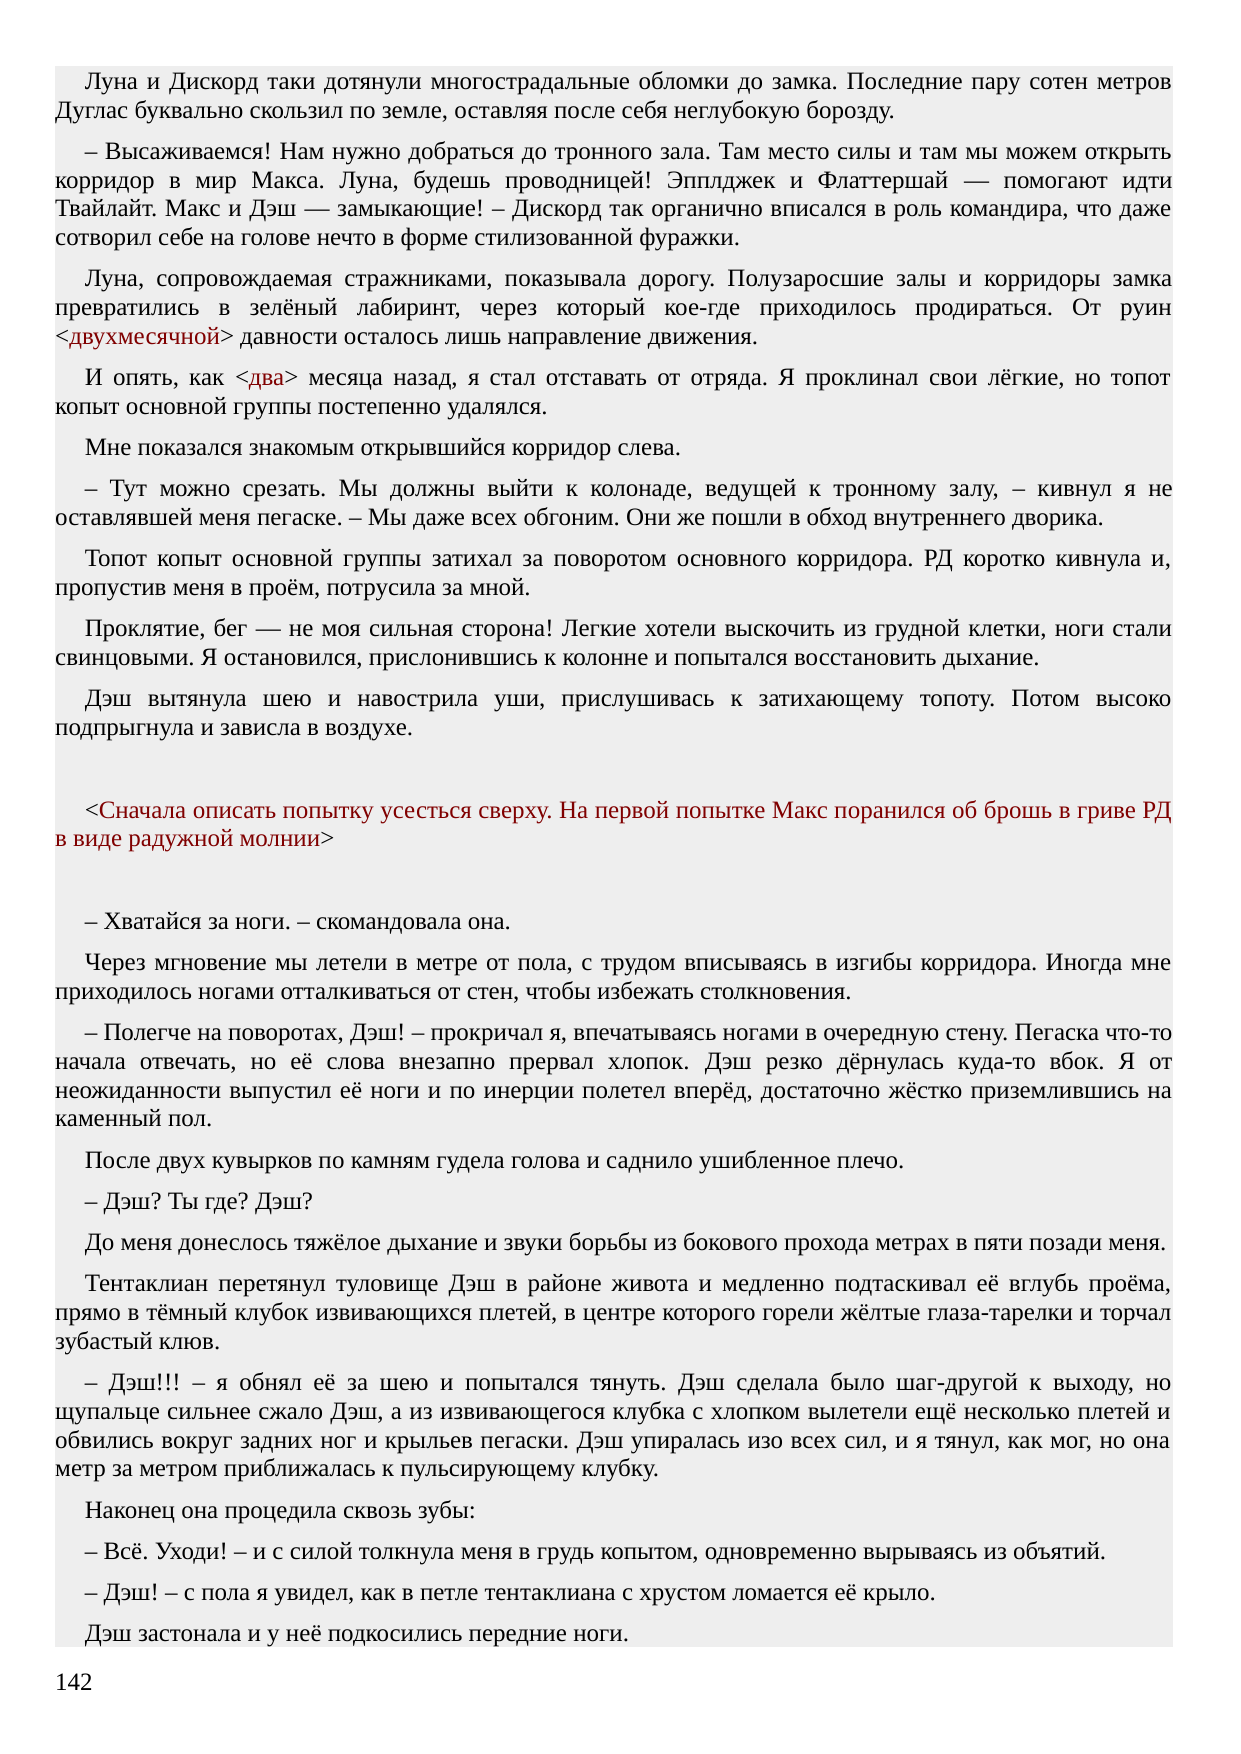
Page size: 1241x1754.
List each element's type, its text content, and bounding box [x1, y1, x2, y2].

text – Дэш!!! – я обнял её за шею и попытался тянуть. Дэш сделала было шаг-другой к выходу, но щупальце сильнее сжало Дэш, а из извивающегося клубка с хлопком вылетели ещё несколько плетей и обвились вокруг задних ног и крыльев пегаски. Дэш упиралась изо всех сил, и я тянул, как мог, но она метр за метром приближалась к пульсирующему клубку. [55, 1367, 1173, 1482]
text Тентаклиан перетянул туловище Дэш в районе живота и медленно подтаскивал её вглубь проёма, прямо в тёмный клубок извивающихся плетей, в центре которого горели жёлтые глаза-тарелки и торчал зубастый клюв. [55, 1268, 1173, 1355]
text <Cначала описать попытку усесться сверху. На первой попытке Макс поранился об брошь в гриве РД в виде радужной молнии> [55, 795, 1173, 852]
text Мне показался знакомым открывшийся корридор слева. [55, 432, 1173, 461]
text Через мгновение мы летели в метре от пола, с трудом вписываясь в изгибы корридора. Иногда мне приходилось ногами отталкиваться от стен, чтобы избежать столкновения. [55, 947, 1173, 1005]
text Топот копыт основной группы затихал за поворотом основного корридора. РД коротко кивнула и, пропустив меня в проём, потрусила за мной. [55, 543, 1173, 601]
text – Тут можно срезать. Мы должны выйти к колонаде, ведущей к тронному залу, – кивнул я не оставлявшей меня пегаске. – Мы даже всех обгоним. Они же пошли в обход внутреннего дворика. [55, 473, 1173, 531]
text И опять, как <два> месяца назад, я стал отставать от отряда. Я проклинал свои лёгкие, но топот копыт основной группы постепенно удалялся. [55, 362, 1173, 420]
text Луна, сопровождаемая стражниками, показывала дорогу. Полузаросшие залы и корридоры замка превратились в зелёный лабиринт, через который кое-где приходилось продираться. От руин <двухмесячной> давности осталось лишь направление движения. [55, 263, 1173, 350]
text Дэш вытянула шею и навострила уши, прислушивась к затихающему топоту. Потом высоко подпрыгнула и зависла в воздухе. [55, 683, 1173, 741]
text Дэш застонала и у неё подкосились передние ноги. [55, 1618, 1173, 1647]
text До меня донеслось тяжёлое дыхание и звуки борьбы из бокового прохода метрах в пяти позади меня. [55, 1227, 1173, 1256]
text – Полегче на поворотах, Дэш! – прокричал я, впечатываясь ногами в очередную стену. Пегаска что-то начала отвечать, но её слова внезапно прервал хлопок. Дэш резко дёрнулась куда-то вбок. Я от неожиданности выпустил её ноги и по инерции полетел вперёд, достаточно жёстко приземлившись на каменный пол. [55, 1017, 1173, 1132]
text После двух кувырков по камням гудела голова и саднило ушибленное плечо. [55, 1145, 1173, 1173]
text – Дэш? Ты где? Дэш? [55, 1186, 1173, 1215]
text Наконец она процедила сквозь зубы: [55, 1495, 1173, 1523]
text – Хватайся за ноги. – скомандовала она. [55, 906, 1173, 935]
text Проклятие, бег — не моя сильная сторона! Легкие хотели выскочить из грудной клетки, ноги стали свинцовыми. Я остановился, прислонившись к колонне и попытался восстановить дыхание. [55, 613, 1173, 671]
text – Всё. Уходи! – и с силой толкнула меня в грудь копытом, одновременно вырываясь из объятий. [55, 1536, 1173, 1565]
text – Дэш! – с пола я увидел, как в петле тентаклиана с хрустом ломается её крыло. [55, 1577, 1173, 1606]
text – Высаживаемся! Нам нужно добраться до тронного зала. Там место силы и там мы можем открыть корридор в мир Макса. Луна, будешь проводницей! Эпплджек и Флаттершай — помогают идти Твайлайт. Макс и Дэш — замыкающие! – Дискорд так органично вписался в роль командира, что даже сотворил себе на голове нечто в форме стилизованной фуражки. [55, 136, 1173, 251]
text Луна и Дискорд таки дотянули многострадальные обломки до замка. Последние пару сотен метров Дуглас буквально скользил по земле, оставляя после себя неглубокую борозду. [55, 66, 1173, 123]
